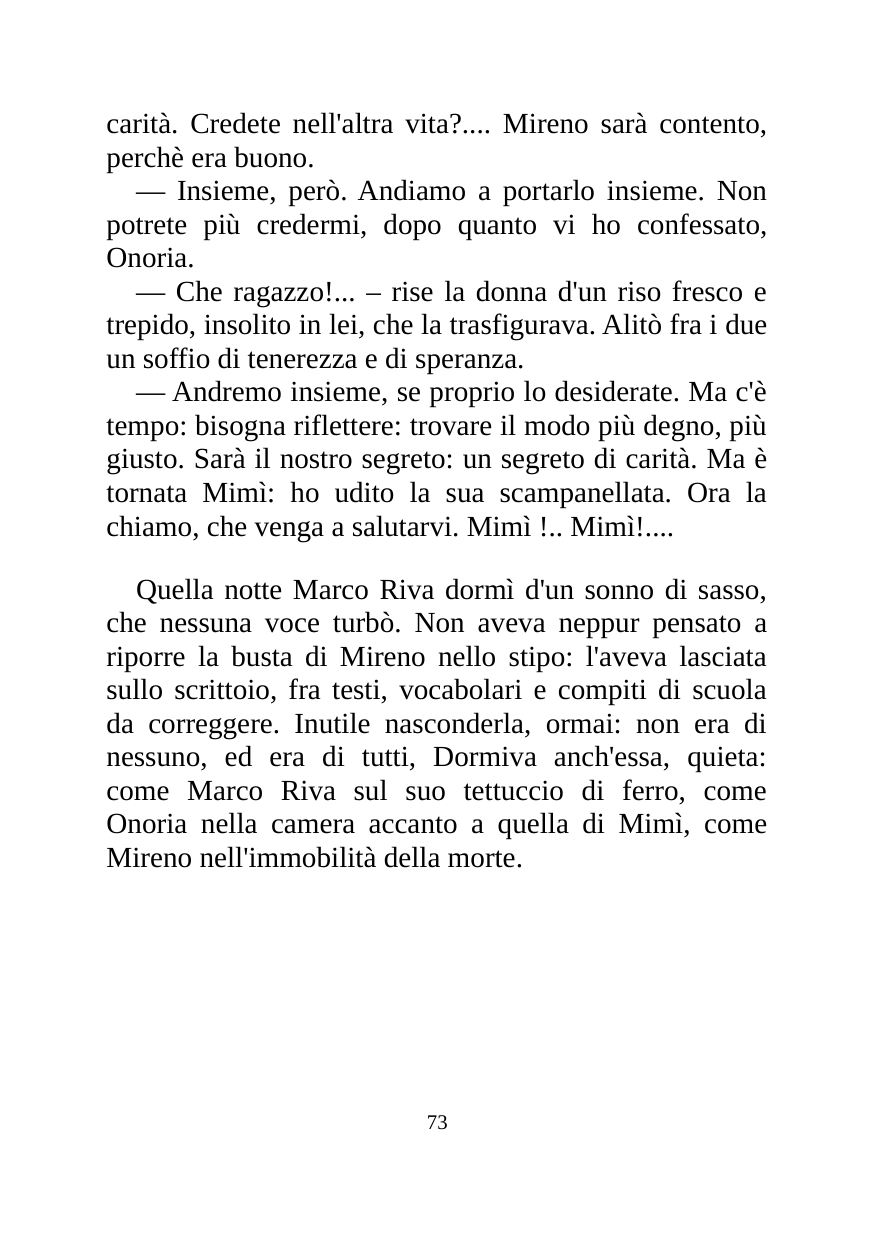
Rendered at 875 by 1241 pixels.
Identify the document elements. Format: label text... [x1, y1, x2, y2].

text carità. Credete nell'altra vita?.... Mireno sarà contento, perchè era buono. [106, 106, 768, 173]
text — Andremo insieme, se proprio lo desiderate. Ma c'è tempo: bisogna riflettere: trovare il modo più degno, più giusto. Sarà il nostro segreto: un segreto di carità. Ma è tornata Mimì: ho udito la sua scampanellata. Ora la chiamo, che venga a salutarvi. Mimì !.. Mimì!.... [106, 374, 768, 542]
text Quella notte Marco Riva dormì d'un sonno di sasso, che nessuna voce turbò. Non aveva neppur pensato a riporre la busta di Mireno nello stipo: l'aveva lasciata sullo scrittoio, fra testi, vocabolari e compiti di scuola da correggere. Inutile nasconderla, ormai: non era di nessuno, ed era di tutti, Dormiva anch'essa, quieta: come Marco Riva sul suo tettuccio di ferro, come Onoria nella camera accanto a quella di Mimì, come Mireno nell'immobilità della morte. [106, 572, 768, 874]
text — Insieme, però. Andiamo a portarlo insieme. Non potrete più credermi, dopo quanto vi ho confessato, Onoria. [106, 173, 768, 274]
text — Che ragazzo!... – rise la donna d'un riso fresco e trepido, insolito in lei, che la trasfigurava. Alitò fra i due un soffio di tenerezza e di speranza. [106, 274, 768, 374]
